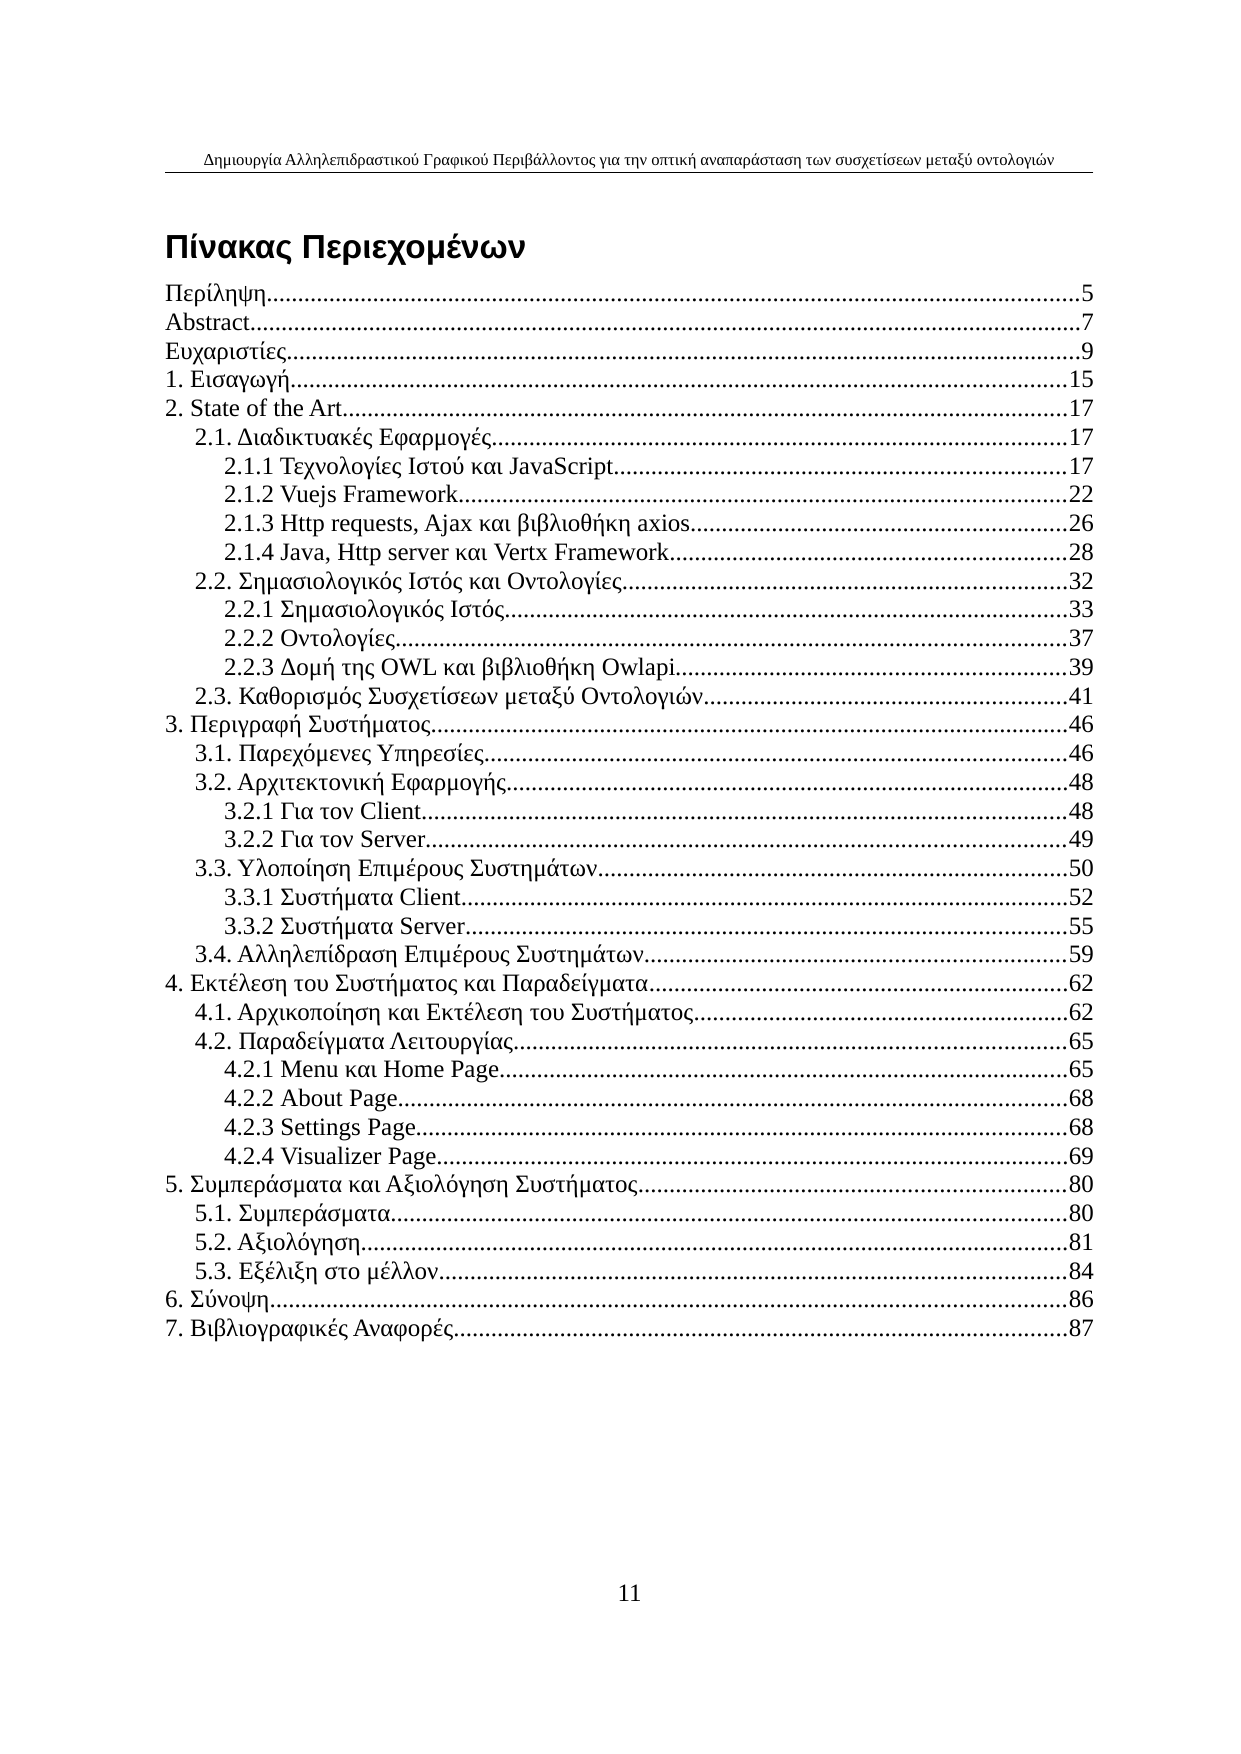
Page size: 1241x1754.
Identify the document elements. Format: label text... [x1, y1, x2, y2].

text 4.2.1 Menu και Home Page 65 [224, 1054, 1093, 1083]
text 2.2.1 Σημασιολογικός Ιστός 33 [224, 594, 1093, 623]
text 4.1. Αρχικοποίηση και Εκτέλεση του Συστήματος 62 [194, 997, 1093, 1026]
text 2.1.2 Vuejs Framework 22 [224, 479, 1093, 508]
text 4.2.2 About Page 68 [224, 1083, 1093, 1112]
text 2.1.4 Java, Http server και Vertx Framework 28 [224, 537, 1093, 566]
text Ευχαριστίες 9 [165, 336, 1093, 364]
text 2. State of the Art 17 [165, 393, 1093, 422]
text 2.2.2 Οντολογίες 37 [224, 623, 1093, 652]
text 2.1. Διαδικτυακές Εφαρμογές 17 [194, 422, 1093, 451]
text 4.2.3 Settings Page 68 [224, 1112, 1093, 1141]
text 3.2. Αρχιτεκτονική Εφαρμογής 48 [194, 767, 1093, 796]
text 2.3. Καθορισμός Συσχετίσεων μεταξύ Οντολογιών 41 [194, 681, 1093, 709]
subtitle Πίνακας Περιεχομένων [165, 227, 1093, 266]
text 5.1. Συμπεράσματα 80 [194, 1198, 1093, 1227]
text 6. Σύνοψη 86 [165, 1284, 1093, 1313]
text 4.2. Παραδείγματα Λειτουργίας 65 [194, 1026, 1093, 1054]
text 2.2.3 Δομή της OWL και βιβλιοθήκη Owlapi 39 [224, 652, 1093, 681]
text 4.2.4 Visualizer Page 69 [224, 1141, 1093, 1169]
text 2.2. Σημασιολογικός Ιστός και Οντολογίες 32 [194, 566, 1093, 594]
text 3.2.2 Για τον Server 49 [224, 824, 1093, 853]
text 3.3.1 Συστήματα Client 52 [224, 882, 1093, 911]
text 3. Περιγραφή Συστήματος 46 [165, 709, 1093, 738]
text 3.4. Αλληλεπίδραση Επιμέρους Συστημάτων 59 [194, 939, 1093, 968]
text 2.1.3 Http requests, Ajax και βιβλιοθήκη axios 26 [224, 508, 1093, 537]
text 1. Εισαγωγή 15 [165, 364, 1093, 393]
text 3.3.2 Συστήματα Server 55 [224, 911, 1093, 939]
text 7. Βιβλιογραφικές Αναφορές 87 [165, 1313, 1093, 1342]
text 3.2.1 Για τον Client 48 [224, 796, 1093, 824]
text 5. Συμπεράσματα και Αξιολόγηση Συστήματος 80 [165, 1169, 1093, 1198]
text 4. Εκτέλεση του Συστήματος και Παραδείγματα 62 [165, 968, 1093, 997]
text 5.3. Εξέλιξη στο μέλλον 84 [194, 1256, 1093, 1284]
text 3.3. Υλοποίηση Επιμέρους Συστημάτων 50 [194, 853, 1093, 882]
text Abstract 7 [165, 307, 1093, 336]
text 2.1.1 Τεχνολογίες Ιστού και JavaScript 17 [224, 451, 1093, 479]
text 5.2. Αξιολόγηση 81 [194, 1227, 1093, 1256]
text 3.1. Παρεχόμενες Υπηρεσίες 46 [194, 738, 1093, 767]
text Περίληψη 5 [165, 278, 1093, 307]
